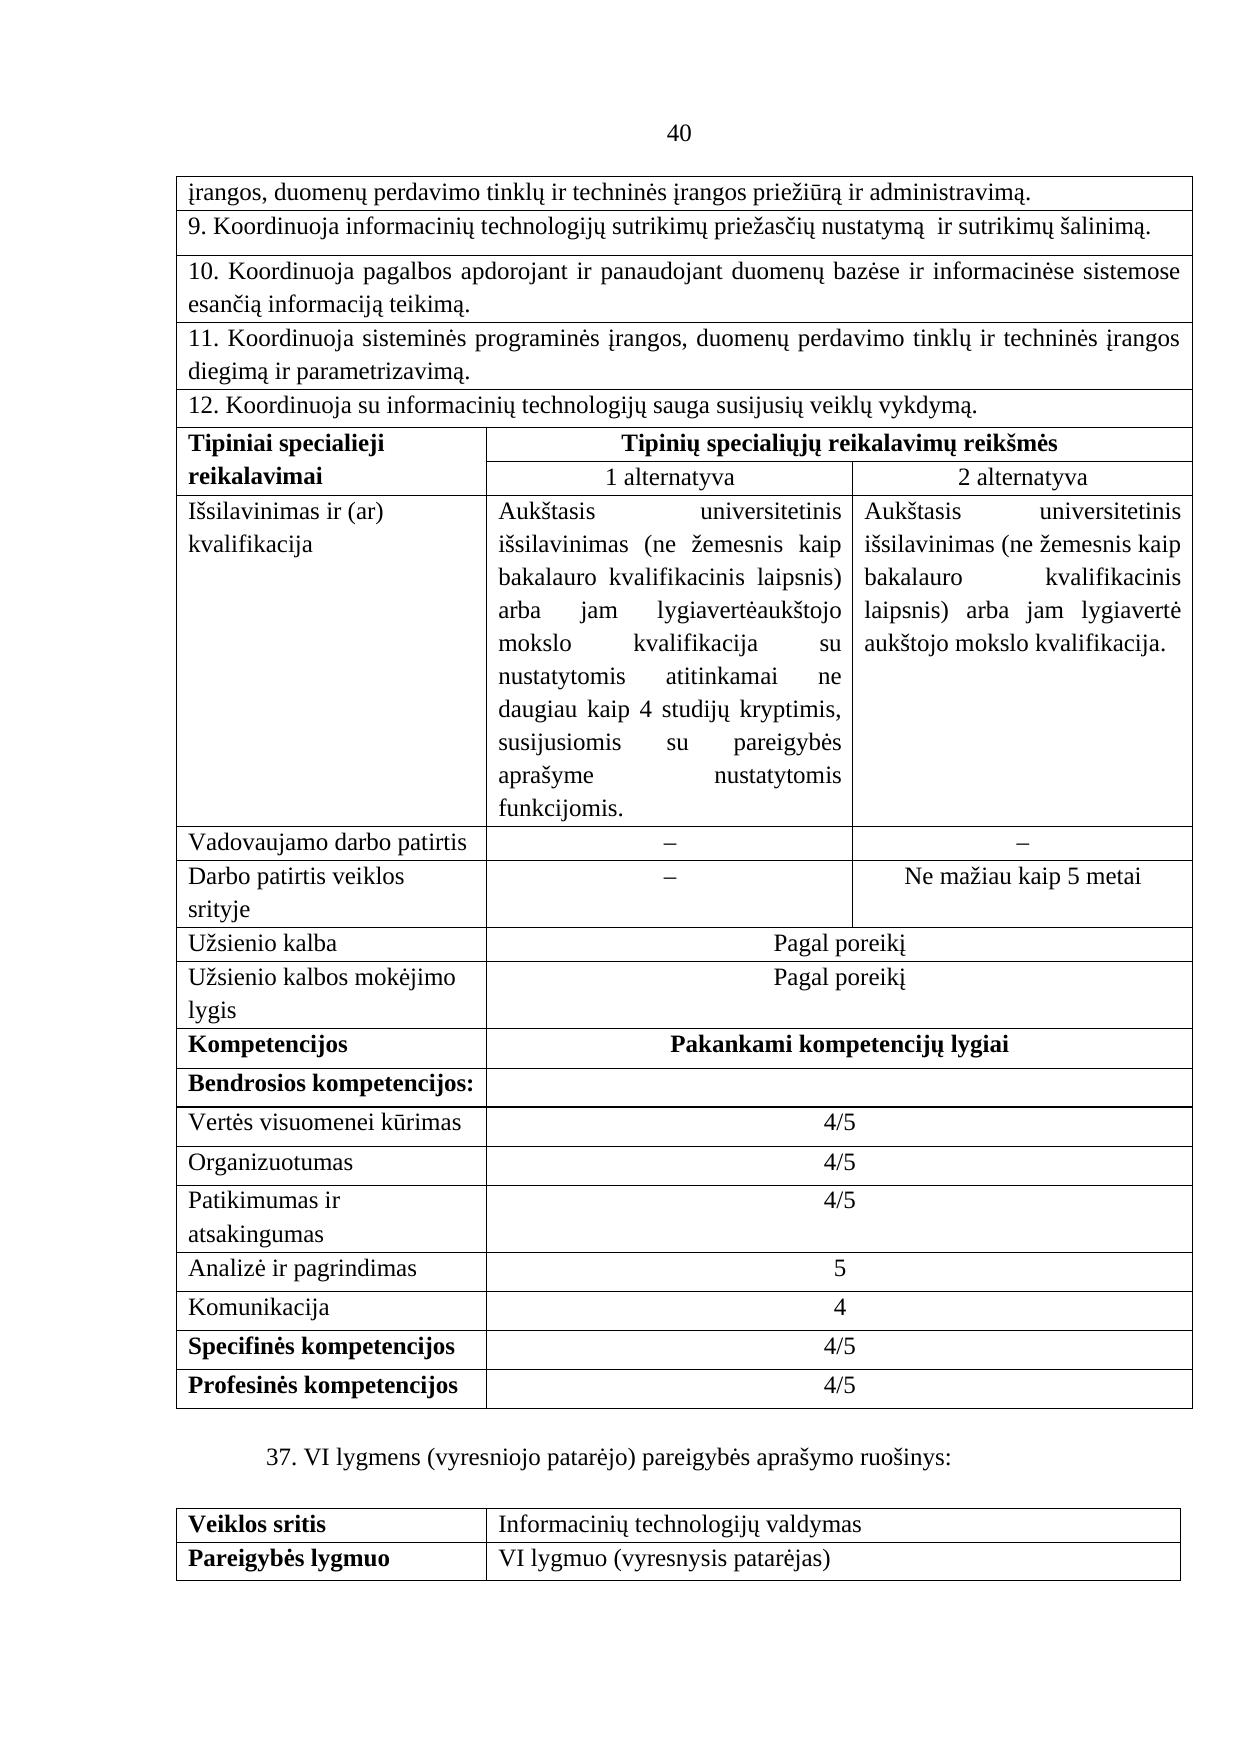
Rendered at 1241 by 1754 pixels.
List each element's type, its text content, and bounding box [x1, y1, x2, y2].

table_cell Užsienio kalba [177, 928, 486, 961]
table_cell 4/5 [487, 1331, 1192, 1369]
table_cell Pareigybės lygmuo [177, 1543, 486, 1580]
table_cell VI lygmuo (vyresnysis patarėjas) [487, 1543, 1180, 1580]
table_cell Patikimumas ir atsakingumas [177, 1186, 486, 1252]
table_cell 4/5 [487, 1147, 1192, 1184]
table_cell 1 alternatyva [487, 462, 852, 495]
table_cell Analizė ir pagrindimas [177, 1253, 486, 1291]
table_header Veiklos sritis [177, 1509, 486, 1542]
table_cell Tipiniai specialieji reikalavimai [177, 428, 486, 495]
table_cell Kompetencijos [177, 1029, 486, 1067]
table_cell [487, 1069, 1192, 1106]
table_cell – [853, 827, 1192, 860]
table_cell Pagal poreikį [487, 962, 1192, 1028]
table_cell Užsienio kalbos mokėjimo lygis [177, 962, 486, 1028]
table_cell Pagal poreikį [487, 928, 1192, 961]
table_cell Pakankami kompetencijų lygiai [487, 1029, 1192, 1067]
table_cell 4 [487, 1292, 1192, 1330]
table_cell – [487, 861, 852, 927]
table_cell Vertės visuomenei kūrimas [177, 1108, 486, 1146]
table_cell 5 [487, 1253, 1192, 1291]
table_cell Vadovaujamo darbo patirtis [177, 827, 486, 860]
table_cell Darbo patirtis veiklos srityje [177, 861, 486, 927]
table_cell Komunikacija [177, 1292, 486, 1330]
table_cell 9. Koordinuoja informacinių technologijų sutrikimų priežasčių nustatymą ir sutrikimų šalinimą. [177, 211, 1192, 255]
table_cell Organizuotumas [177, 1147, 486, 1184]
table_cell 10. Koordinuoja pagalbos apdorojant ir panaudojant duomenų bazėse ir informacinėse sistemose esančią informaciją teikimą. [177, 256, 1192, 322]
table_cell Tipinių specialiųjų reikalavimų reikšmės [487, 428, 1192, 461]
table_cell – [487, 827, 852, 860]
table_cell Aukštasis universitetinis išsilavinimas (ne žemesnis kaip bakalauro kvalifikacinis laipsnis) arba jam lygiavertė aukštojo mokslo kvalifikacija. [853, 496, 1192, 826]
table_cell 11. Koordinuoja sisteminės programinės įrangos, duomenų perdavimo tinklų ir techninės įrangos diegimą ir parametrizavimą. [177, 323, 1192, 389]
text 37. VI lygmens (vyresniojo patarėjo) pareigybės aprašymo ruošinys: [177, 1442, 1181, 1471]
table_cell Bendrosios kompetencijos: [177, 1069, 486, 1106]
table_cell įrangos, duomenų perdavimo tinklų ir techninės įrangos priežiūrą ir administravimą. [177, 177, 1192, 210]
table_cell Specifinės kompetencijos [177, 1331, 486, 1369]
table_cell 4/5 [487, 1186, 1192, 1252]
table_cell 12. Koordinuoja su informacinių technologijų sauga susijusių veiklų vykdymą. [177, 390, 1192, 427]
table_cell Profesinės kompetencijos [177, 1370, 486, 1408]
table_cell Aukštasis universitetinis išsilavinimas (ne žemesnis kaip bakalauro kvalifikacinis laipsnis) arba jam lygiavertėaukštojo mokslo kvalifikacija su nustatytomis atitinkamai ne daugiau kaip 4 studijų kryptimis, susijusiomis su pareigybės aprašyme nustatytomis funkcijomis. [487, 496, 852, 826]
table_cell 4/5 [487, 1108, 1192, 1146]
table_cell Ne mažiau kaip 5 metai [853, 861, 1192, 927]
table_cell Išsilavinimas ir (ar) kvalifikacija [177, 496, 486, 826]
table_cell 4/5 [487, 1370, 1192, 1408]
table_cell 2 alternatyva [853, 462, 1192, 495]
table_header Informacinių technologijų valdymas [487, 1509, 1180, 1542]
